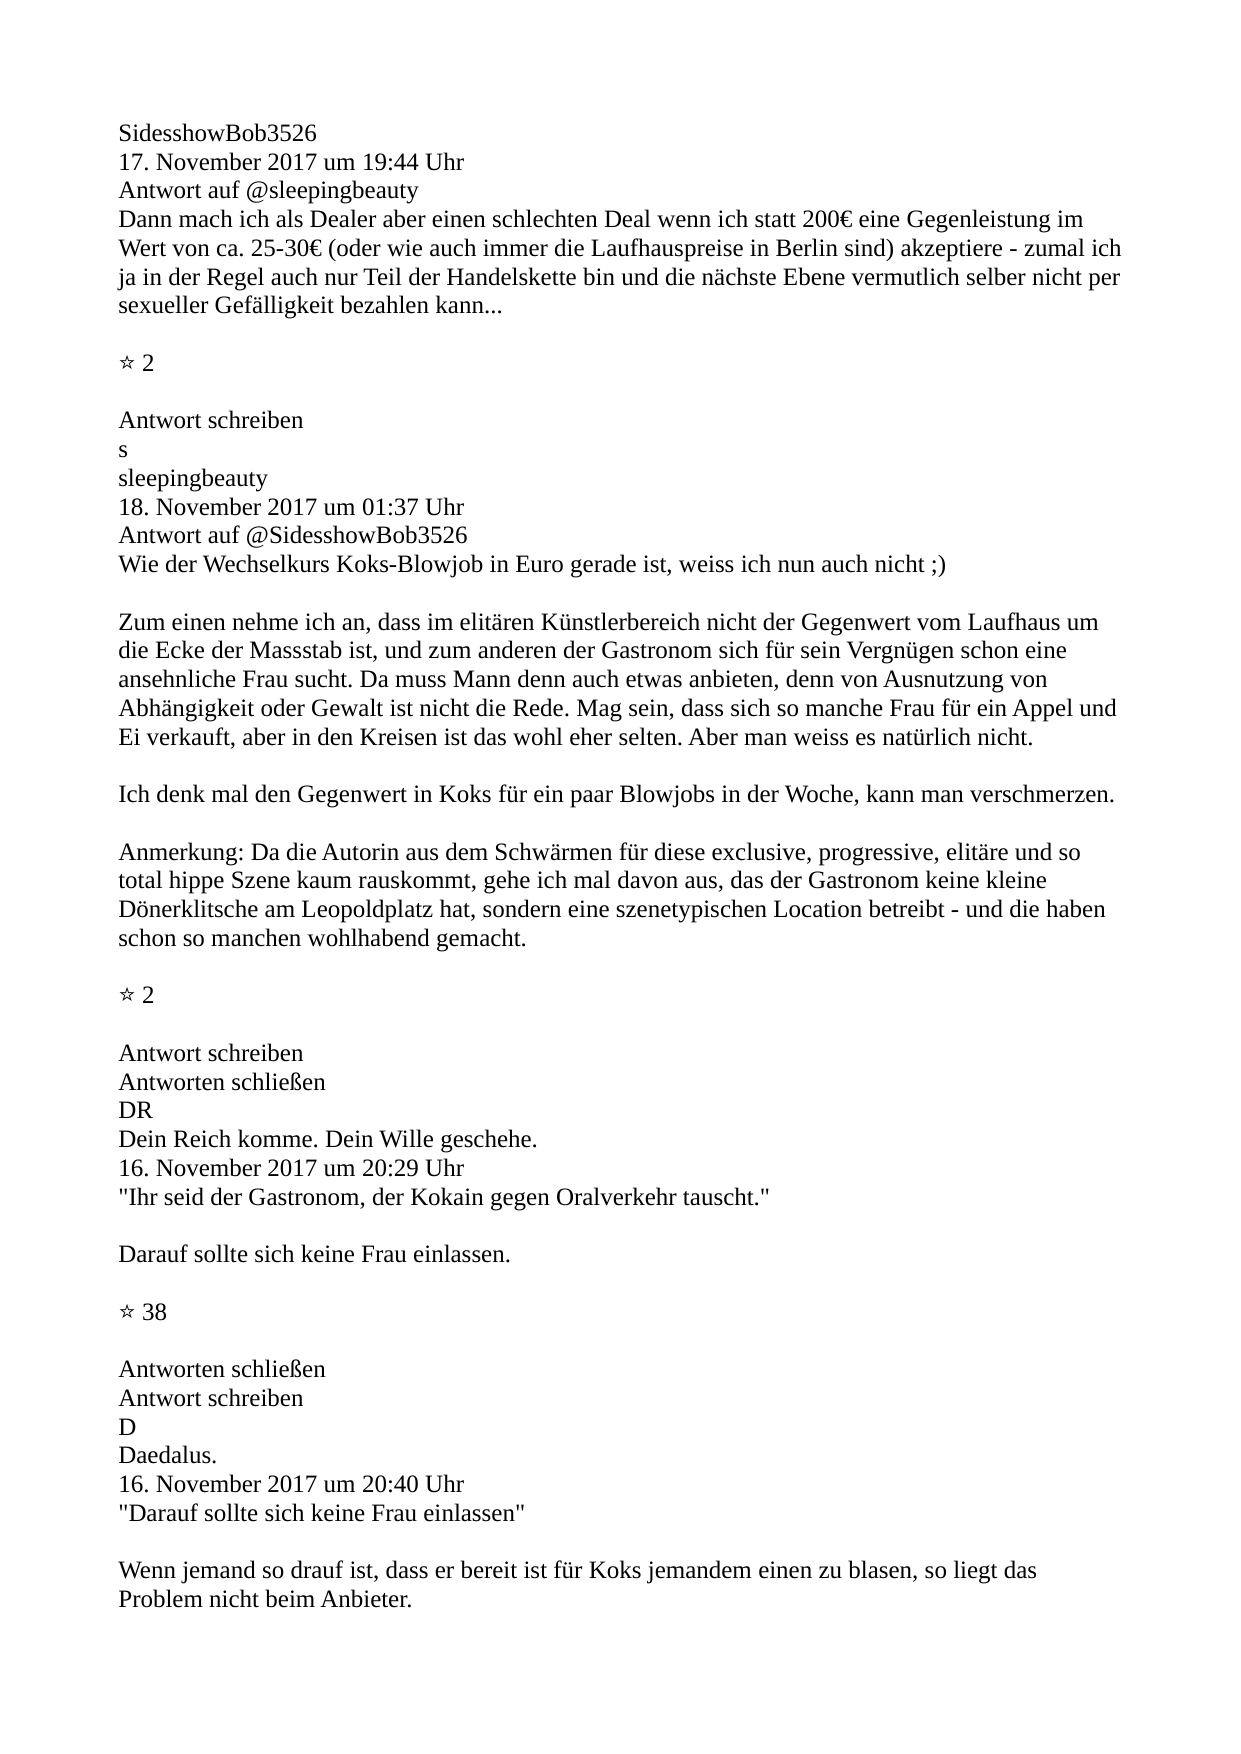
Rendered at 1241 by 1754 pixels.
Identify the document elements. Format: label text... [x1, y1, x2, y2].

text Antwort auf @SidesshowBob3526 [118, 521, 1122, 549]
text Daedalus. [118, 1441, 1122, 1469]
text Antworten schließen [118, 1067, 1122, 1096]
text ⭐️ 2 [118, 981, 1122, 1009]
text Antwort schreiben [118, 1038, 1122, 1067]
text Anmerkung: Da die Autorin aus dem Schwärmen für diese exclusive, progressive, elitäre und so total hippe Szene kaum rauskommt, gehe ich mal davon aus, das der Gastronom keine kleine Dönerklitsche am Leopoldplatz hat, sondern eine szenetypischen Location betreibt - und die haben schon so manchen wohlhabend gemacht. [118, 837, 1122, 952]
text sleepingbeauty [118, 463, 1122, 492]
text 16. November 2017 um 20:40 Uhr [118, 1469, 1122, 1498]
text Darauf sollte sich keine Frau einlassen. [118, 1239, 1122, 1268]
text 16. November 2017 um 20:29 Uhr [118, 1153, 1122, 1182]
text Antwort schreiben [118, 406, 1122, 434]
text ⭐️ 2 [118, 348, 1122, 377]
text 17. November 2017 um 19:44 Uhr [118, 147, 1122, 176]
text Antwort auf @sleepingbeauty [118, 176, 1122, 204]
text "Darauf sollte sich keine Frau einlassen" [118, 1498, 1122, 1527]
text Ich denk mal den Gegenwert in Koks für ein paar Blowjobs in der Woche, kann man verschmerzen. [118, 779, 1122, 808]
text ⭐️ 38 [118, 1297, 1122, 1326]
text 18. November 2017 um 01:37 Uhr [118, 492, 1122, 521]
text Wenn jemand so drauf ist, dass er bereit ist für Koks jemandem einen zu blasen, so liegt das Problem nicht beim Anbieter. [118, 1556, 1122, 1613]
text Zum einen nehme ich an, dass im elitären Künstlerbereich nicht der Gegenwert vom Laufhaus um die Ecke der Massstab ist, und zum anderen der Gastronom sich für sein Vergnügen schon eine ansehnliche Frau sucht. Da muss Mann denn auch etwas anbieten, denn von Ausnutzung von Abhängigkeit oder Gewalt ist nicht die Rede. Mag sein, dass sich so manche Frau für ein Appel und Ei verkauft, aber in den Kreisen ist das wohl eher selten. Aber man weiss es natürlich nicht. [118, 607, 1122, 751]
text D [118, 1412, 1122, 1441]
text "Ihr seid der Gastronom, der Kokain gegen Oralverkehr tauscht." [118, 1182, 1122, 1211]
text Wie der Wechselkurs Koks-Blowjob in Euro gerade ist, weiss ich nun auch nicht ;) [118, 549, 1122, 578]
text Dann mach ich als Dealer aber einen schlechten Deal wenn ich statt 200€ eine Gegenleistung im Wert von ca. 25-30€ (oder wie auch immer die Laufhauspreise in Berlin sind) akzeptiere - zumal ich ja in der Regel auch nur Teil der Handelskette bin und die nächste Ebene vermutlich selber nicht per sexueller Gefälligkeit bezahlen kann... [118, 204, 1122, 319]
text DR [118, 1096, 1122, 1124]
text Antworten schließen [118, 1354, 1122, 1383]
text Dein Reich komme. Dein Wille geschehe. [118, 1124, 1122, 1153]
text SidesshowBob3526 [118, 118, 1122, 147]
text Antwort schreiben [118, 1383, 1122, 1412]
text s [118, 434, 1122, 463]
